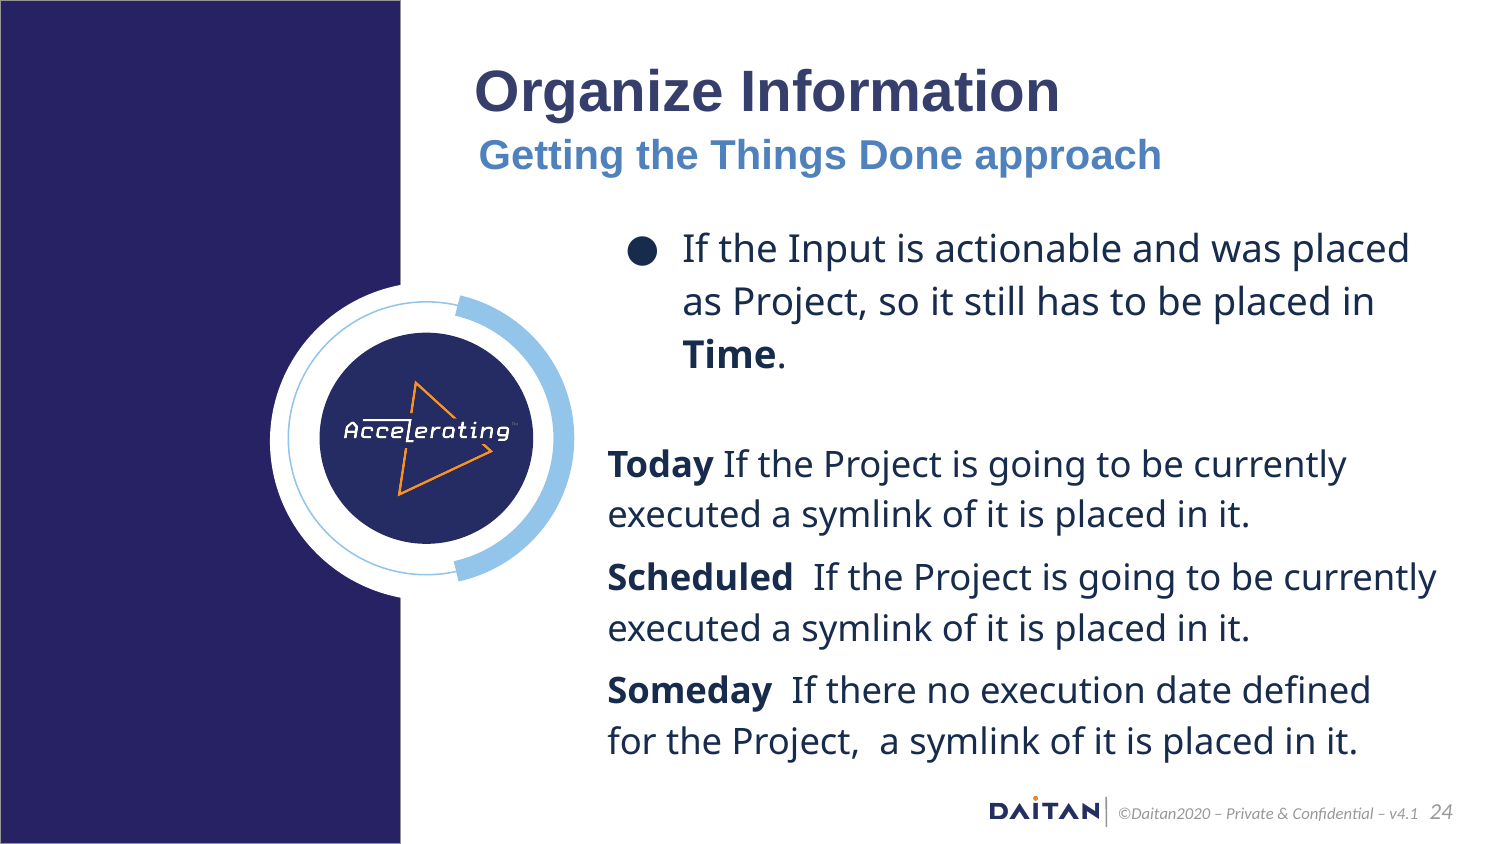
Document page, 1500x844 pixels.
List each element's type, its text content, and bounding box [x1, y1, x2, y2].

subtitle Getting the Things Done approach [463, 126, 1454, 172]
picture [990, 796, 1099, 819]
list If the Input is actionable and was placed as Project, so it still has to be placed in Time. Today If the Project is going to be currently executed a symlink of it is placed in it. Scheduled If the Project is going to be currently executed a symlink of it is placed in it. Someday If there no execution date defined for the Project, a symlink of it is placed in it. [592, 201, 1454, 778]
picture [335, 371, 528, 506]
title Organize Information [463, 50, 1454, 126]
